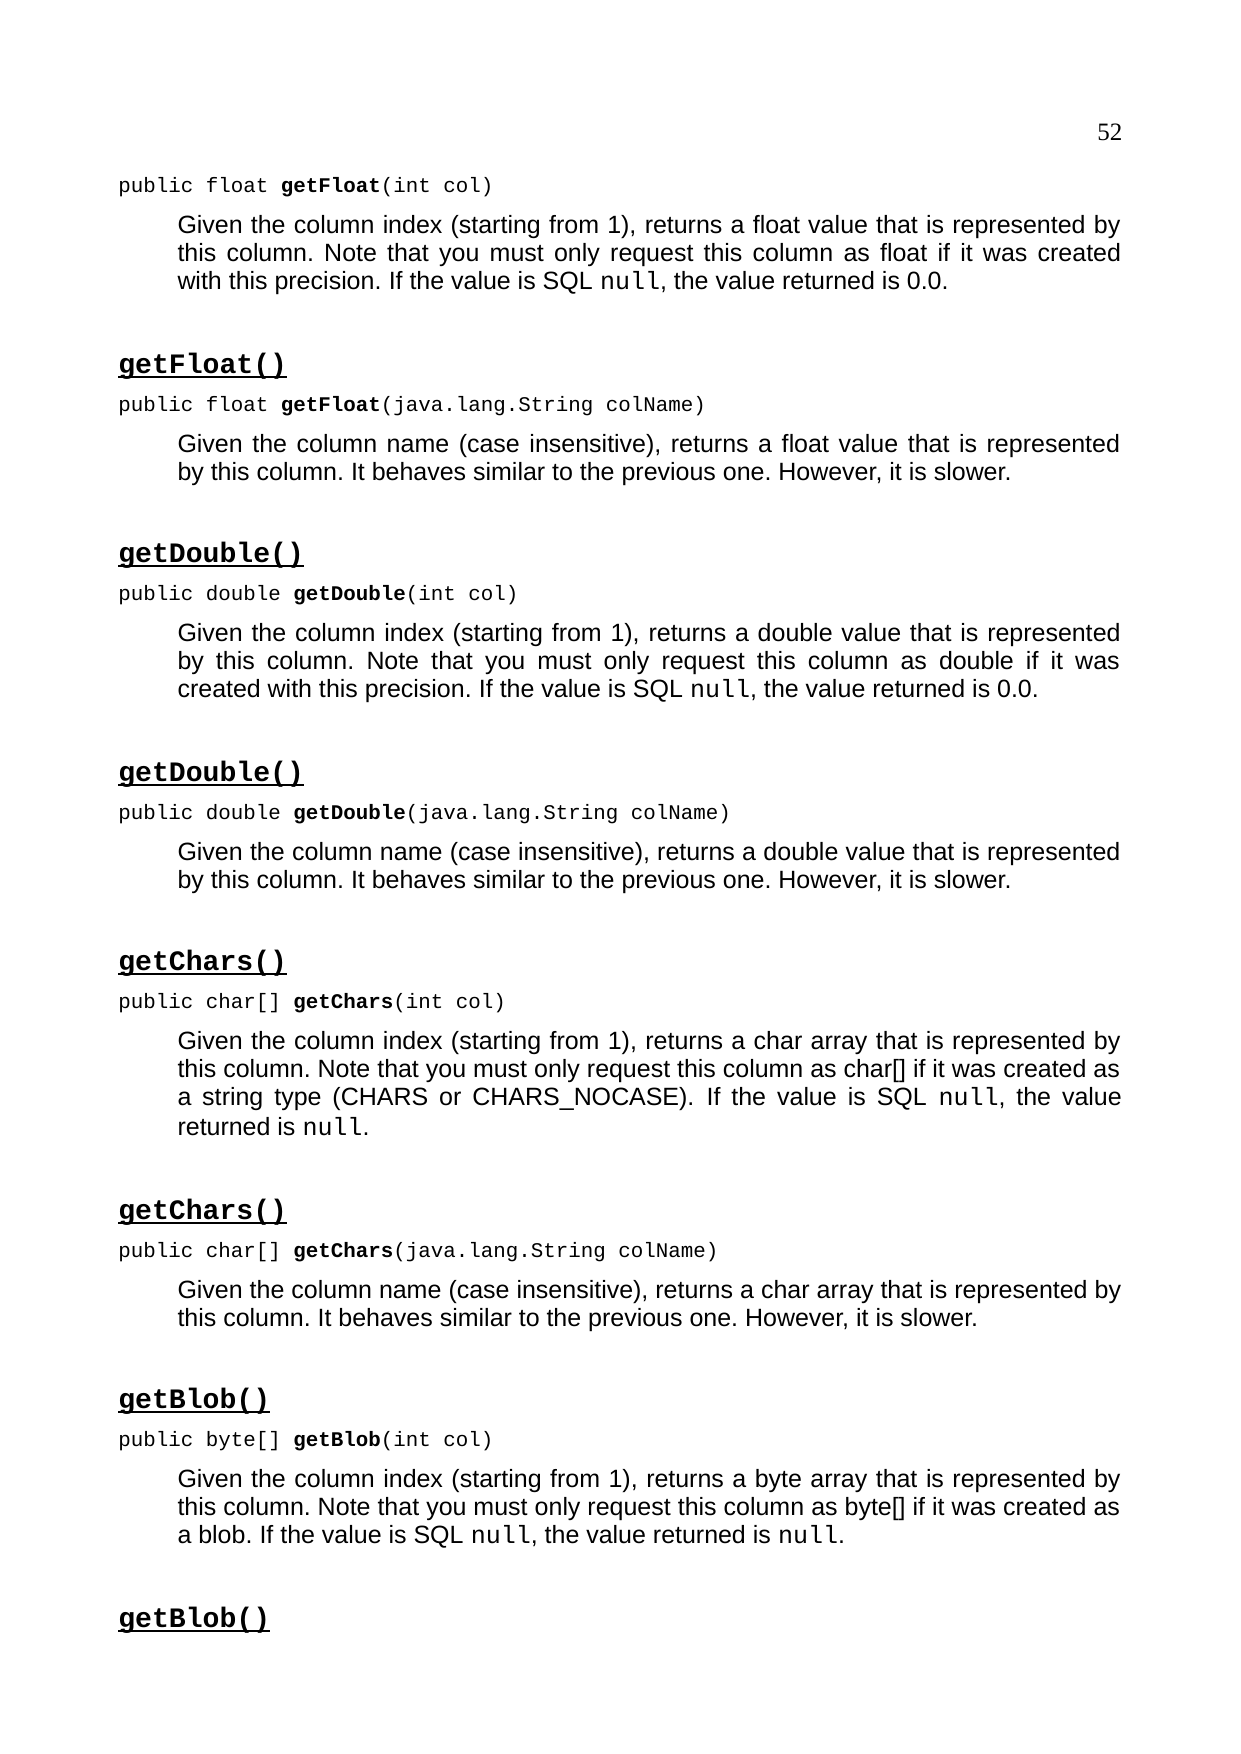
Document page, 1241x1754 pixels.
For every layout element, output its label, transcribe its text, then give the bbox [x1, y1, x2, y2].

list getBlob() [118, 1384, 1122, 1416]
subtitle getChars() [118, 947, 1122, 978]
text public char[] getChars(int col) [118, 991, 1122, 1014]
list Given the column index (starting from 1), returns a double value that is represented by this column. Note that you must only request this column as double if it was created with this precision. If the value is SQL null, the value returned is 0.0. [177, 619, 1122, 705]
text public char[] getChars(java.lang.String colName) [118, 1240, 1122, 1264]
list Given the column name (case insensitive), returns a char array that is represented by this column. It behaves similar to the previous one. However, it is slower. [177, 1276, 1122, 1332]
text public float getFloat(java.lang.String colName) [118, 394, 1122, 418]
text public byte[] getBlob(int col) [118, 1429, 1122, 1452]
text public double getDouble(java.lang.String colName) [118, 802, 1122, 826]
list Given the column index (starting from 1), returns a char array that is represented by this column. Note that you must only request this column as char[] if it was created as a string type (CHARS or CHARS_NOCASE). If the value is SQL null, the value returned is null. [177, 1027, 1122, 1143]
list Given the column name (case insensitive), returns a float value that is represented by this column. It behaves similar to the previous one. However, it is slower. [177, 430, 1122, 486]
text public float getFloat(int col) [118, 175, 1122, 199]
subtitle getFloat() [118, 350, 1122, 382]
subtitle getChars() [118, 1196, 1122, 1228]
list getBlob() [118, 1603, 1122, 1635]
subtitle getDouble() [118, 758, 1122, 790]
text public double getDouble(int col) [118, 583, 1122, 607]
subtitle getDouble() [118, 539, 1122, 571]
list Given the column index (starting from 1), returns a float value that is represented by this column. Note that you must only request this column as float if it was created with this precision. If the value is SQL null, the value returned is 0.0. [177, 211, 1122, 297]
list Given the column index (starting from 1), returns a byte array that is represented by this column. Note that you must only request this column as byte[] if it was created as a blob. If the value is SQL null, the value returned is null. [177, 1465, 1122, 1551]
list Given the column name (case insensitive), returns a double value that is represented by this column. It behaves similar to the previous one. However, it is slower. [177, 838, 1122, 894]
